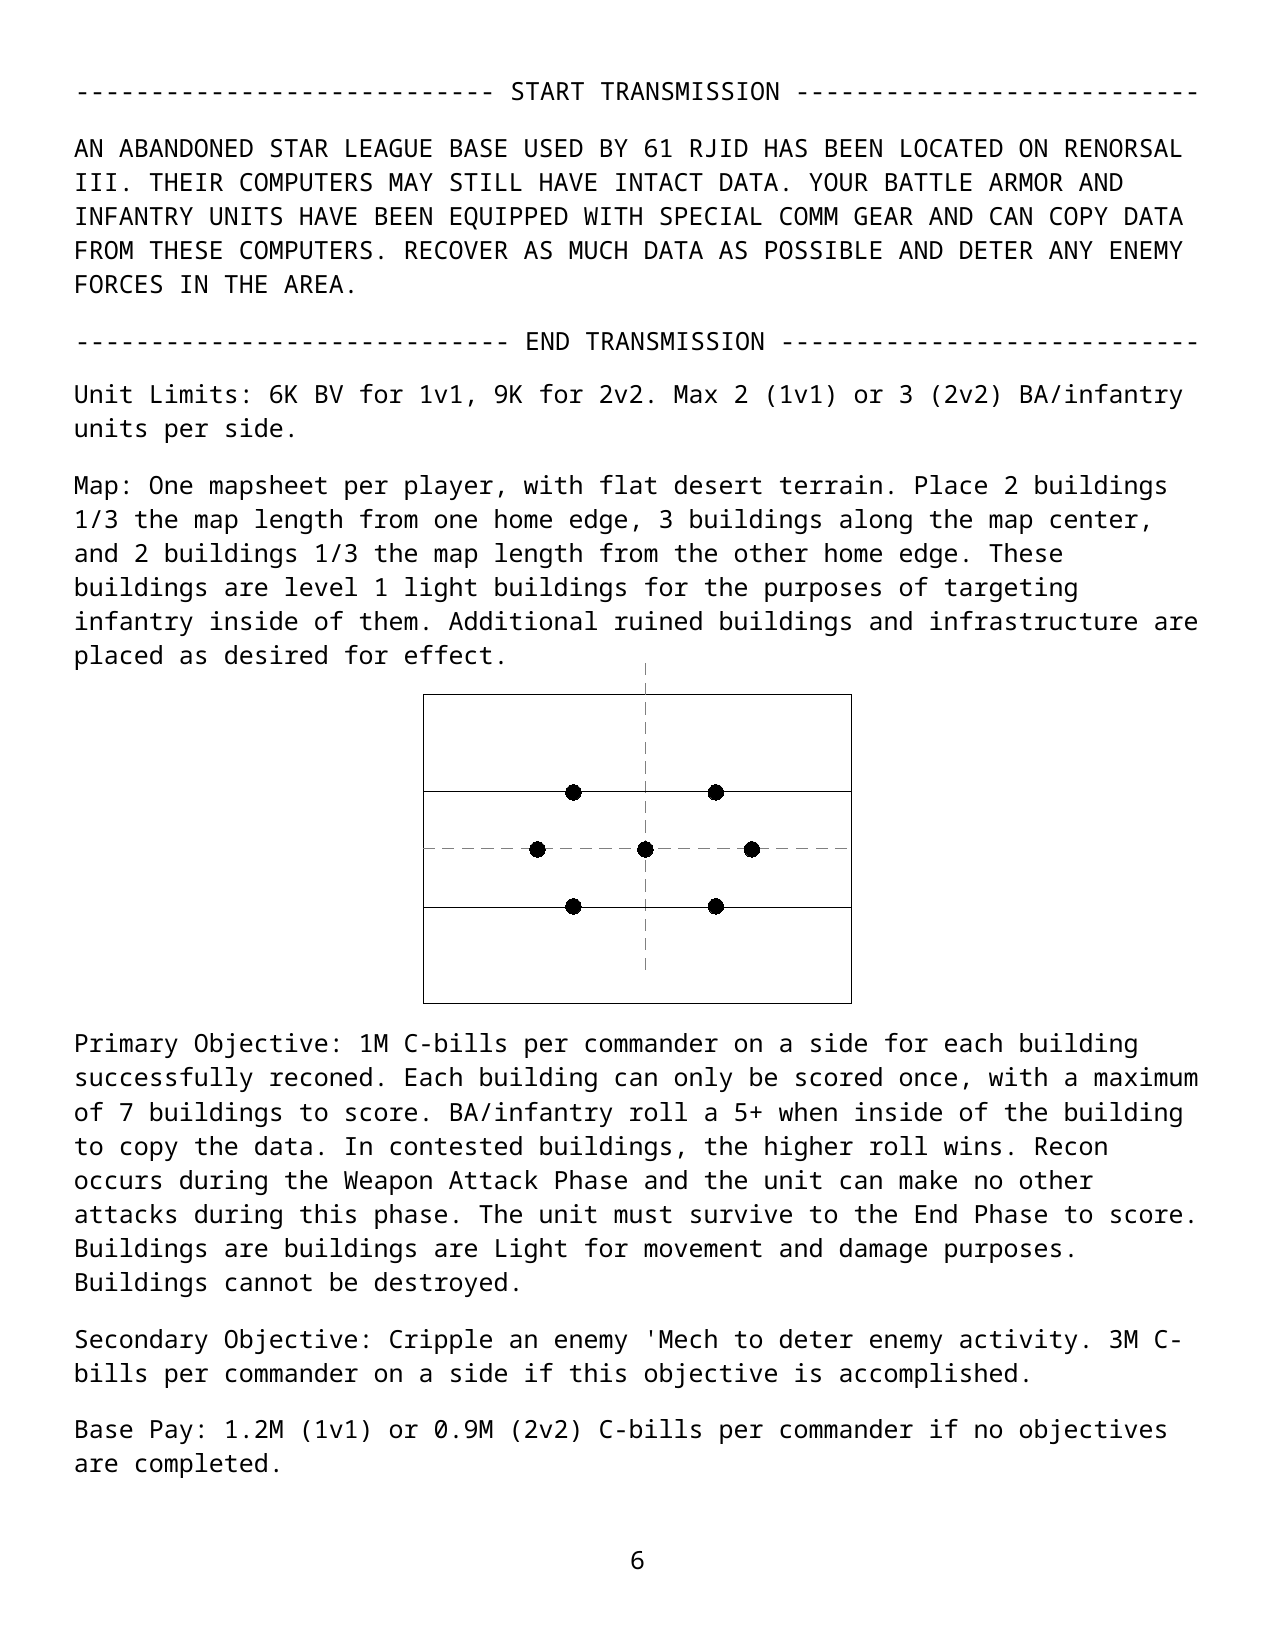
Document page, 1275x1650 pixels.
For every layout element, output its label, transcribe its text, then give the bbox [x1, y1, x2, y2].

text Secondary Objective: Cripple an enemy 'Mech to deter enemy activity. 3M C-bills per commander on a side if this objective is accomplished. [73, 1321, 1201, 1389]
text AN ABANDONED STAR LEAGUE BASE USED BY 61 RJID HAS BEEN LOCATED ON RENORSAL III. THEIR COMPUTERS MAY STILL HAVE INTACT DATA. YOUR BATTLE ARMOR AND INFANTRY UNITS HAVE BEEN EQUIPPED WITH SPECIAL COMM GEAR AND CAN COPY DATA FROM THESE COMPUTERS. RECOVER AS MUCH DATA AS POSSIBLE AND DETER ANY ENEMY FORCES IN THE AREA. [73, 108, 1201, 301]
text Primary Objective: 1M C-bills per commander on a side for each building successfully reconed. Each building can only be scored once, with a maximum of 7 buildings to score. BA/infantry roll a 5+ when inside of the building to copy the data. In contested buildings, the higher roll wins. Recon occurs during the Weapon Attack Phase and the unit can make no other attacks during this phase. The unit must survive to the End Phase to score. Buildings are buildings are Light for movement and damage purposes. Buildings cannot be destroyed. [73, 1026, 1201, 1298]
subtitle MISSION 2 [73, 357, 1201, 377]
text Map: One mapsheet per player, with flat desert terrain. Place 2 buildings 1/3 the map length from one home edge, 3 buildings along the map center, and 2 buildings 1/3 the map length from the other home edge. These buildings are level 1 light buildings for the purposes of targeting infantry inside of them. Additional ruined buildings and infrastructure are placed as desired for effect. [73, 467, 1201, 672]
text ----------------------------- END TRANSMISSION ---------------------------- [73, 301, 1201, 357]
text Base Pay: 1.2M (1v1) or 0.9M (2v2) C-bills per commander if no objectives are completed. [73, 1412, 1201, 1480]
text ---------------------------- START TRANSMISSION --------------------------- [73, 73, 1201, 108]
text Unit Limits: 6K BV for 1v1, 9K for 2v2. Max 2 (1v1) or 3 (2v2) BA/infantry units per side. [73, 377, 1201, 445]
